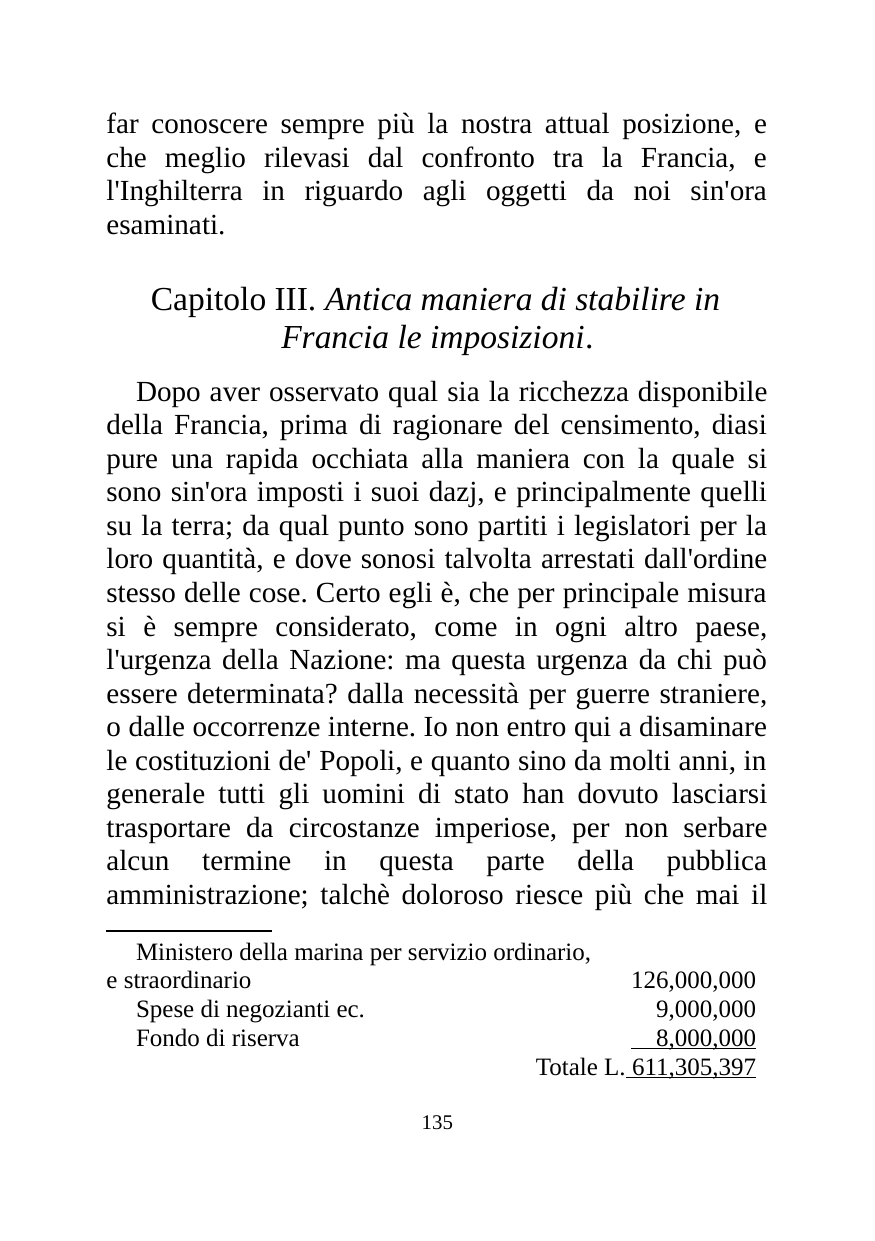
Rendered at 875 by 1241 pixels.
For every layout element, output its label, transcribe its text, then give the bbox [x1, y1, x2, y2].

subtitle Capitolo III. Antica maniera di stabilire in Francia le imposizioni. [106, 279, 768, 356]
text Spese di negozianti ec. 9,000,000 [106, 994, 768, 1023]
text Fondo di riserva 8,000,000 [106, 1023, 768, 1052]
text Ministero della marina per servizio ordinario, e straordinario 126,000,000 [106, 937, 768, 994]
text Dopo aver osservato qual sia la ricchezza disponibile della Francia, prima di ragionare del censimento, diasi pure una rapida occhiata alla maniera con la quale si sono sin'ora imposti i suoi dazj, e principalmente quelli su la terra; da qual punto sono partiti i legislatori per la loro quantità, e dove sonosi talvolta arrestati dall'ordine stesso delle cose. Certo egli è, che per principale misura si è sempre considerato, come in ogni altro paese, l'urgenza della Nazione: ma questa urgenza da chi può essere determinata? dalla necessità per guerre straniere, o dalle occorrenze interne. Io non entro qui a disaminare le costituzioni de' Popoli, e quanto sino da molti anni, in generale tutti gli uomini di stato han dovuto lasciarsi trasportare da circostanze imperiose, per non serbare alcun termine in questa parte della pubblica amministrazione; talchè doloroso riesce più che mai il [106, 374, 768, 911]
text Totale L. 611,305,397 [106, 1052, 768, 1080]
text far conoscere sempre più la nostra attual posizione, e che meglio rilevasi dal confronto tra la Francia, e l'Inghilterra in riguardo agli oggetti da noi sin'ora esaminati. [106, 106, 768, 240]
